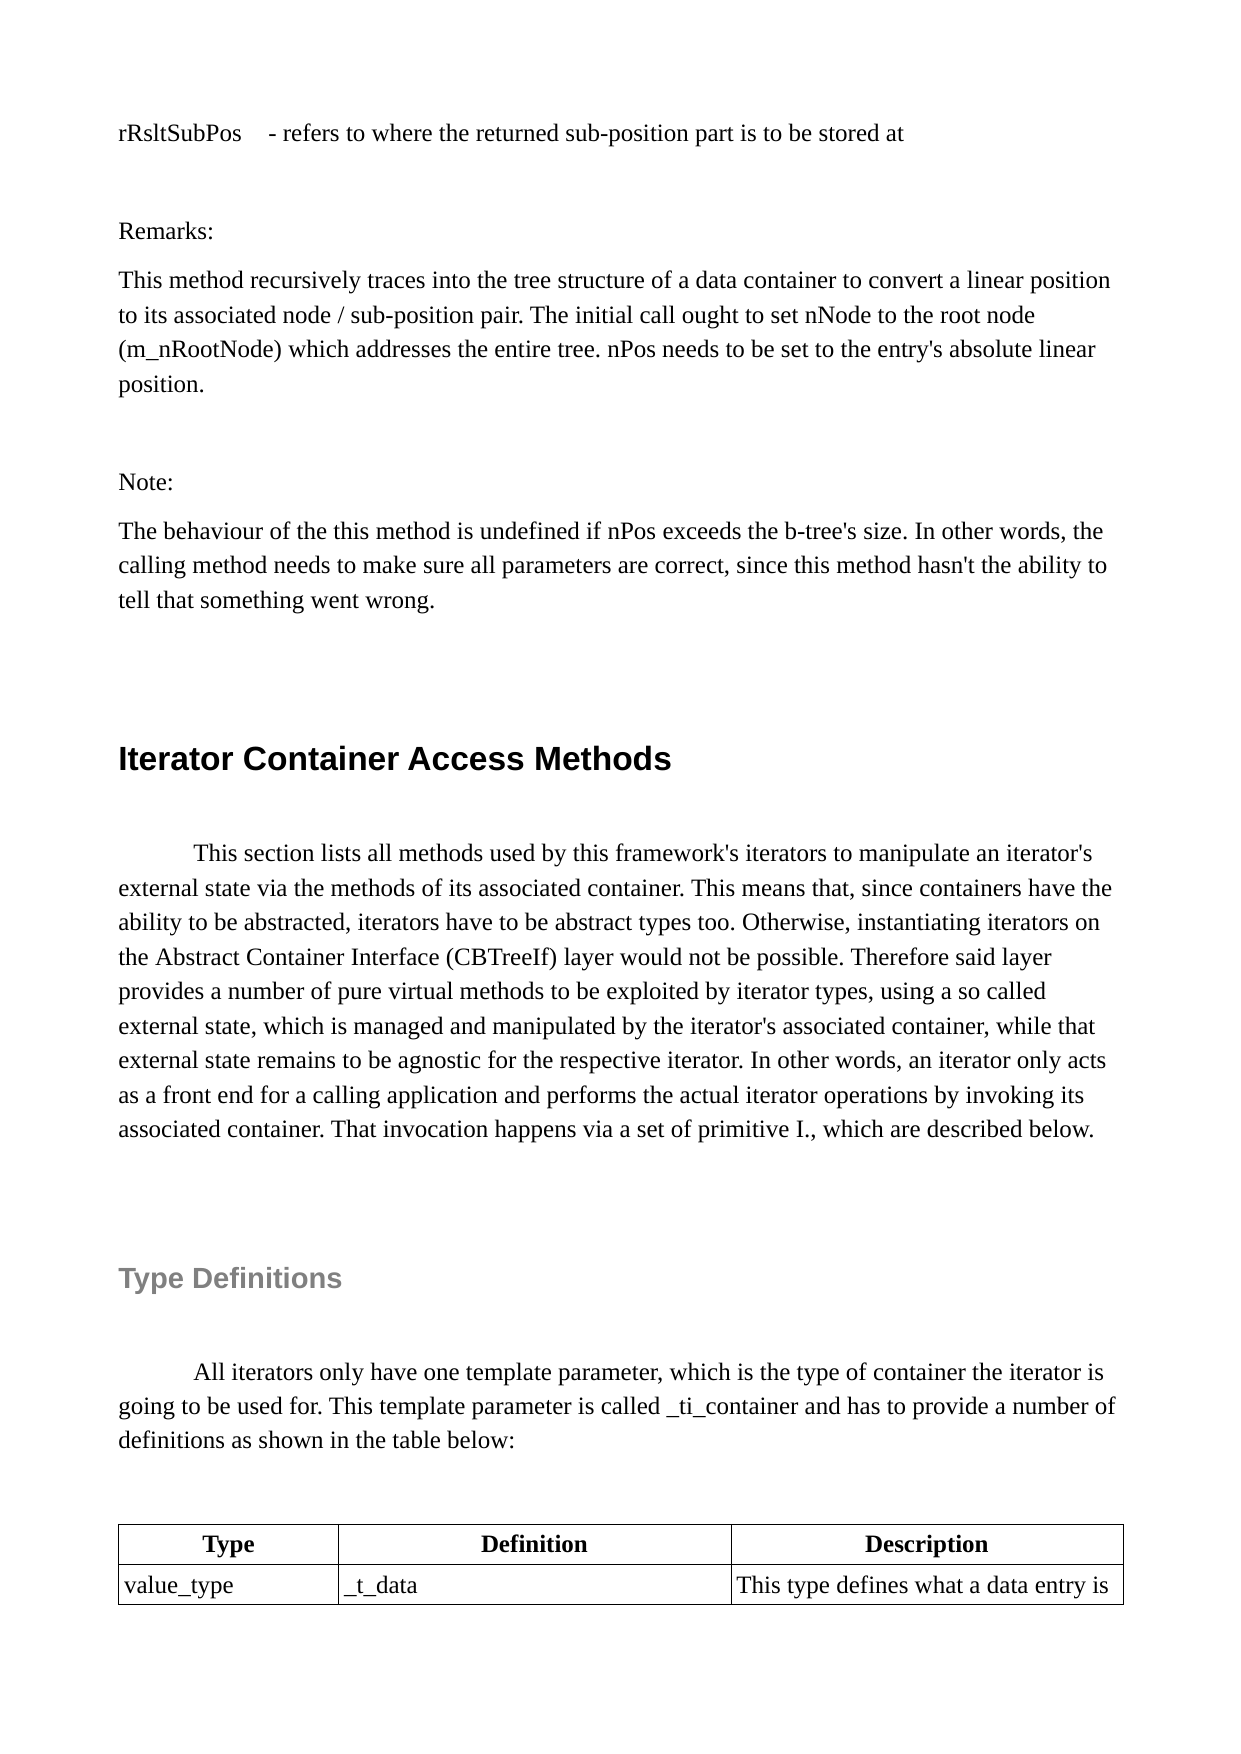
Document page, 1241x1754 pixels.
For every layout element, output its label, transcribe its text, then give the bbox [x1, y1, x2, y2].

text Remarks: [118, 216, 1122, 245]
text The behaviour of the this method is undefined if nPos exceeds the b-tree's size. In other words, the calling method needs to make sure all parameters are correct, since this method hasn't the ability to tell that something went wrong. [118, 516, 1122, 614]
text rRsltSubPos - refers to where the returned sub-position part is to be stored at [118, 118, 1122, 147]
table_cell This type defines what a data entry is [732, 1565, 1123, 1604]
subtitle Type Definitions [118, 1262, 1122, 1295]
text This section lists all methods used by this framework's iterators to manipulate an iterator's external state via the methods of its associated container. This means that, since containers have the ability to be abstracted, iterators have to be abstract types too. Otherwise, instantiating iterators on the Abstract Container Interface (CBTreeIf) layer would not be possible. Therefore said layer provides a number of pure virtual methods to be exploited by iterator types, using a so called external state, which is managed and manipulated by the iterator's associated container, while that external state remains to be agnostic for the respective iterator. In other words, an iterator only acts as a front end for a calling application and performs the actual iterator operations by invoking its associated container. That invocation happens via a set of primitive I., which are described below. [118, 838, 1122, 1143]
table_header Description [732, 1525, 1123, 1564]
text Note: [118, 467, 1122, 496]
subtitle Iterator Container Access Methods [118, 738, 1122, 777]
table_cell _t_data [339, 1565, 731, 1604]
table_cell value_type [119, 1565, 338, 1604]
table_header Type [119, 1525, 338, 1564]
table_header Definition [339, 1525, 731, 1564]
text This method recursively traces into the tree structure of a data container to convert a linear position to its associated node / sub-position pair. The initial call ought to set nNode to the root node (m_nRootNode) which addresses the entire tree. nPos needs to be set to the entry's absolute linear position. [118, 265, 1122, 397]
text All iterators only have one template parameter, which is the type of container the iterator is going to be used for. This template parameter is called _ti_container and has to provide a number of definitions as shown in the table below: [118, 1357, 1122, 1454]
